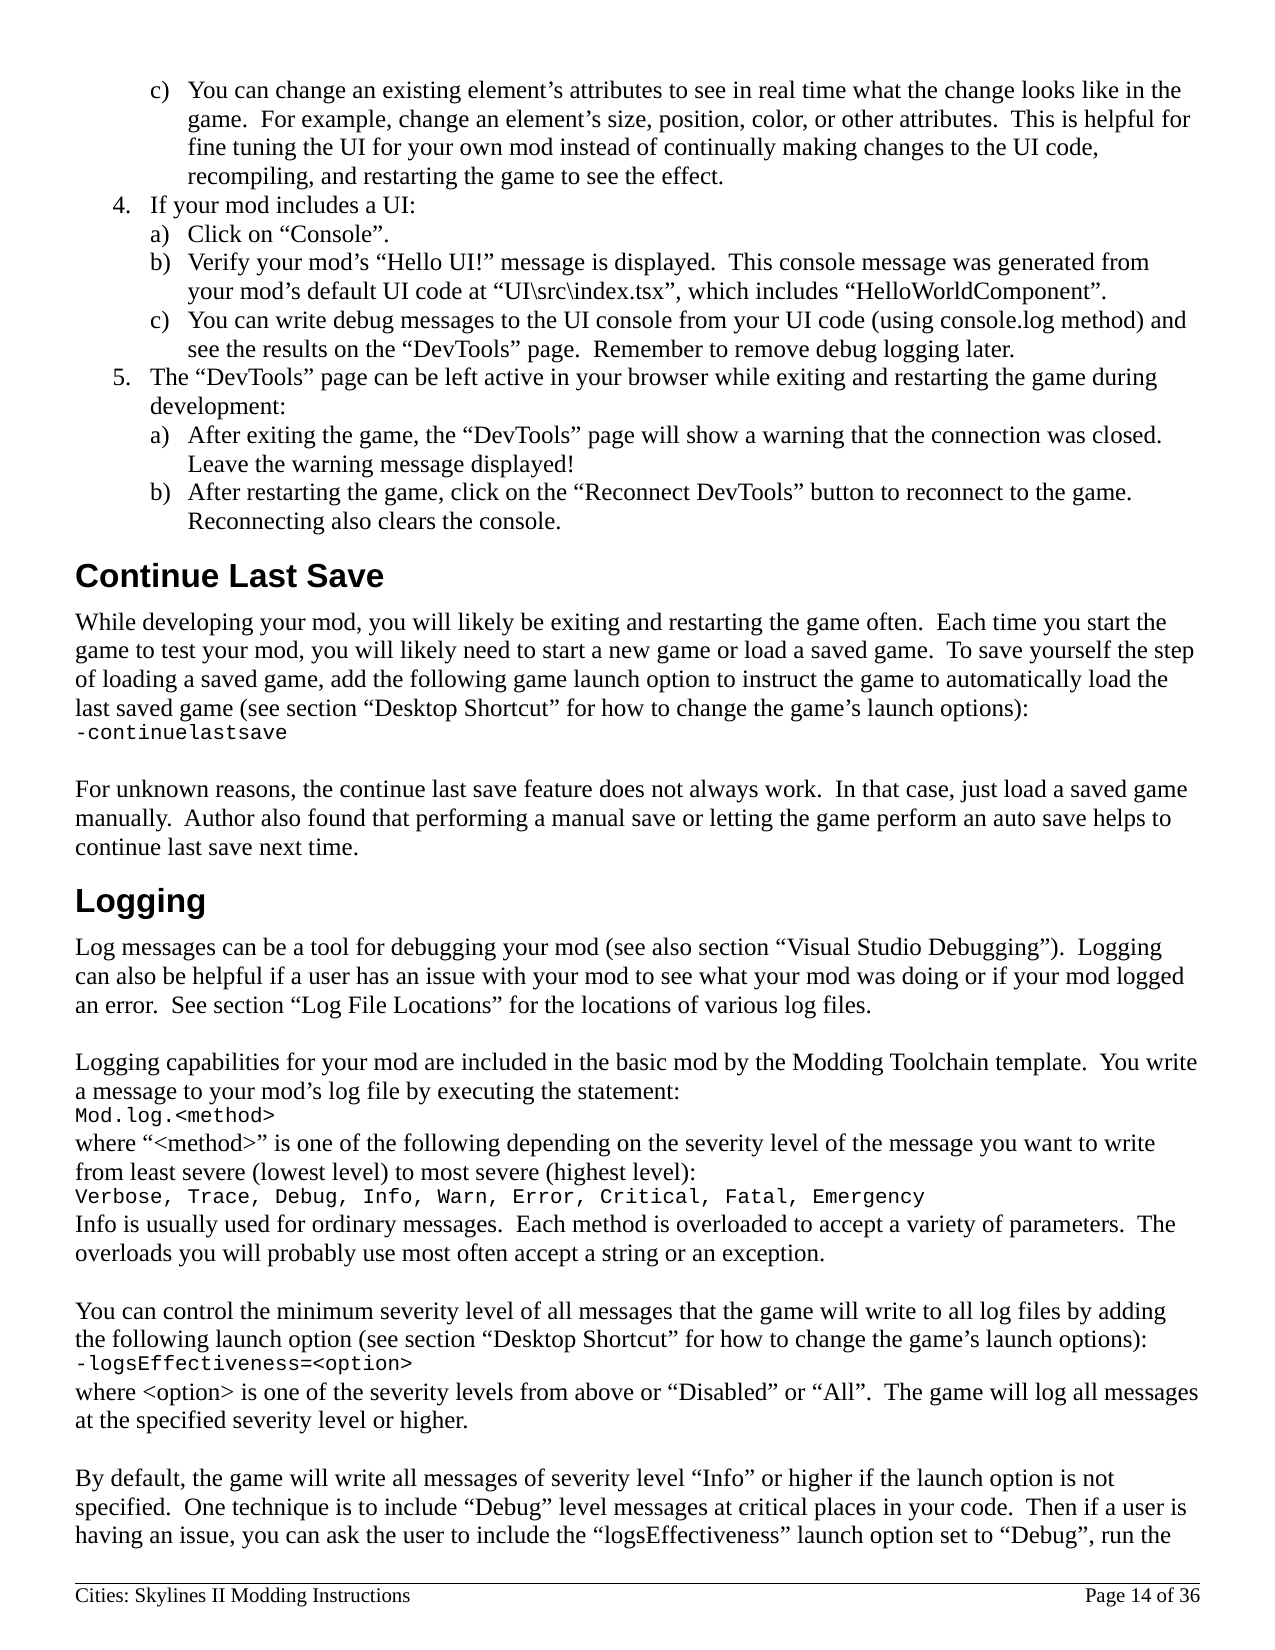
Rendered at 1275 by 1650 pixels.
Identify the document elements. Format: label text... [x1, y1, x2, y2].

text Verbose, Trace, Debug, Info, Warn, Error, Critical, Fatal, Emergency [75, 1186, 1200, 1209]
text By default, the game will write all messages of severity level “Info” or higher if the launch option is not specified. One technique is to include “Debug” level messages at critical places in your code. Then if a user is having an issue, you can ask the user to include the “logsEffectiveness” launch option set to “Debug”, run the [75, 1463, 1200, 1549]
list After restarting the game, click on the “Reconnect DevTools” button to reconnect to the game. Reconnecting also clears the console. [150, 477, 1200, 535]
text You can control the minimum severity level of all messages that the game will write to all log files by adding the following launch option (see section “Desktop Shortcut” for how to change the game’s launch options): [75, 1296, 1200, 1353]
text For unknown reasons, the continue last save feature does not always work. In that case, just load a saved game manually. Author also found that performing a manual save or letting the game perform an auto save helps to continue last save next time. [75, 774, 1200, 860]
text where “<method>” is one of the following depending on the severity level of the message you want to write from least severe (lowest level) to most severe (highest level): [75, 1128, 1200, 1186]
text Info is usually used for ordinary messages. Each method is overloaded to accept a variety of parameters. The overloads you will probably use most often accept a string or an exception. [75, 1209, 1200, 1267]
list You can change an existing element’s attributes to see in real time what the change looks like in the game. For example, change an element’s size, position, color, or other attributes. This is helpful for fine tuning the UI for your own mod instead of continually making changes to the UI code, recompiling, and restarting the game to see the effect. [150, 75, 1200, 190]
list Verify your mod’s “Hello UI!” message is displayed. This console message was generated from your mod’s default UI code at “UI\src\index.tsx”, which includes “HelloWorldComponent”. [150, 247, 1200, 305]
list The “DevTools” page can be left active in your browser while exiting and restarting the game during development: [112, 362, 1200, 420]
text While developing your mod, you will likely be exiting and restarting the game often. Each time you start the game to test your mod, you will likely need to start a new game or load a saved game. To save yourself the step of loading a saved game, add the following game launch option to instruct the game to automatically load the last saved game (see section “Desktop Shortcut” for how to change the game’s launch options): -continuelastsave [75, 607, 1200, 745]
list After exiting the game, the “DevTools” page will show a warning that the connection was closed. Leave the warning message displayed! [150, 420, 1200, 477]
list If your mod includes a UI: [112, 190, 1200, 219]
text where <option> is one of the severity levels from above or “Disabled” or “All”. The game will log all messages at the specified severity level or higher. [75, 1377, 1200, 1434]
subtitle Continue Last Save [75, 556, 1200, 594]
subtitle Logging [75, 881, 1200, 920]
list You can write debug messages to the UI console from your UI code (using console.log method) and see the results on the “DevTools” page. Remember to remove debug logging later. [150, 305, 1200, 362]
list Click on “Console”. [150, 219, 1200, 247]
text -logsEffectiveness=<option> [75, 1353, 1200, 1377]
text Mod.log.<method> [75, 1105, 1200, 1128]
text Logging capabilities for your mod are included in the basic mod by the Modding Toolchain template. You write a message to your mod’s log file by executing the statement: [75, 1047, 1200, 1105]
text Log messages can be a tool for debugging your mod (see also section “Visual Studio Debugging”). Logging can also be helpful if a user has an issue with your mod to see what your mod was doing or if your mod logged an error. See section “Log File Locations” for the locations of various log files. [75, 932, 1200, 1018]
